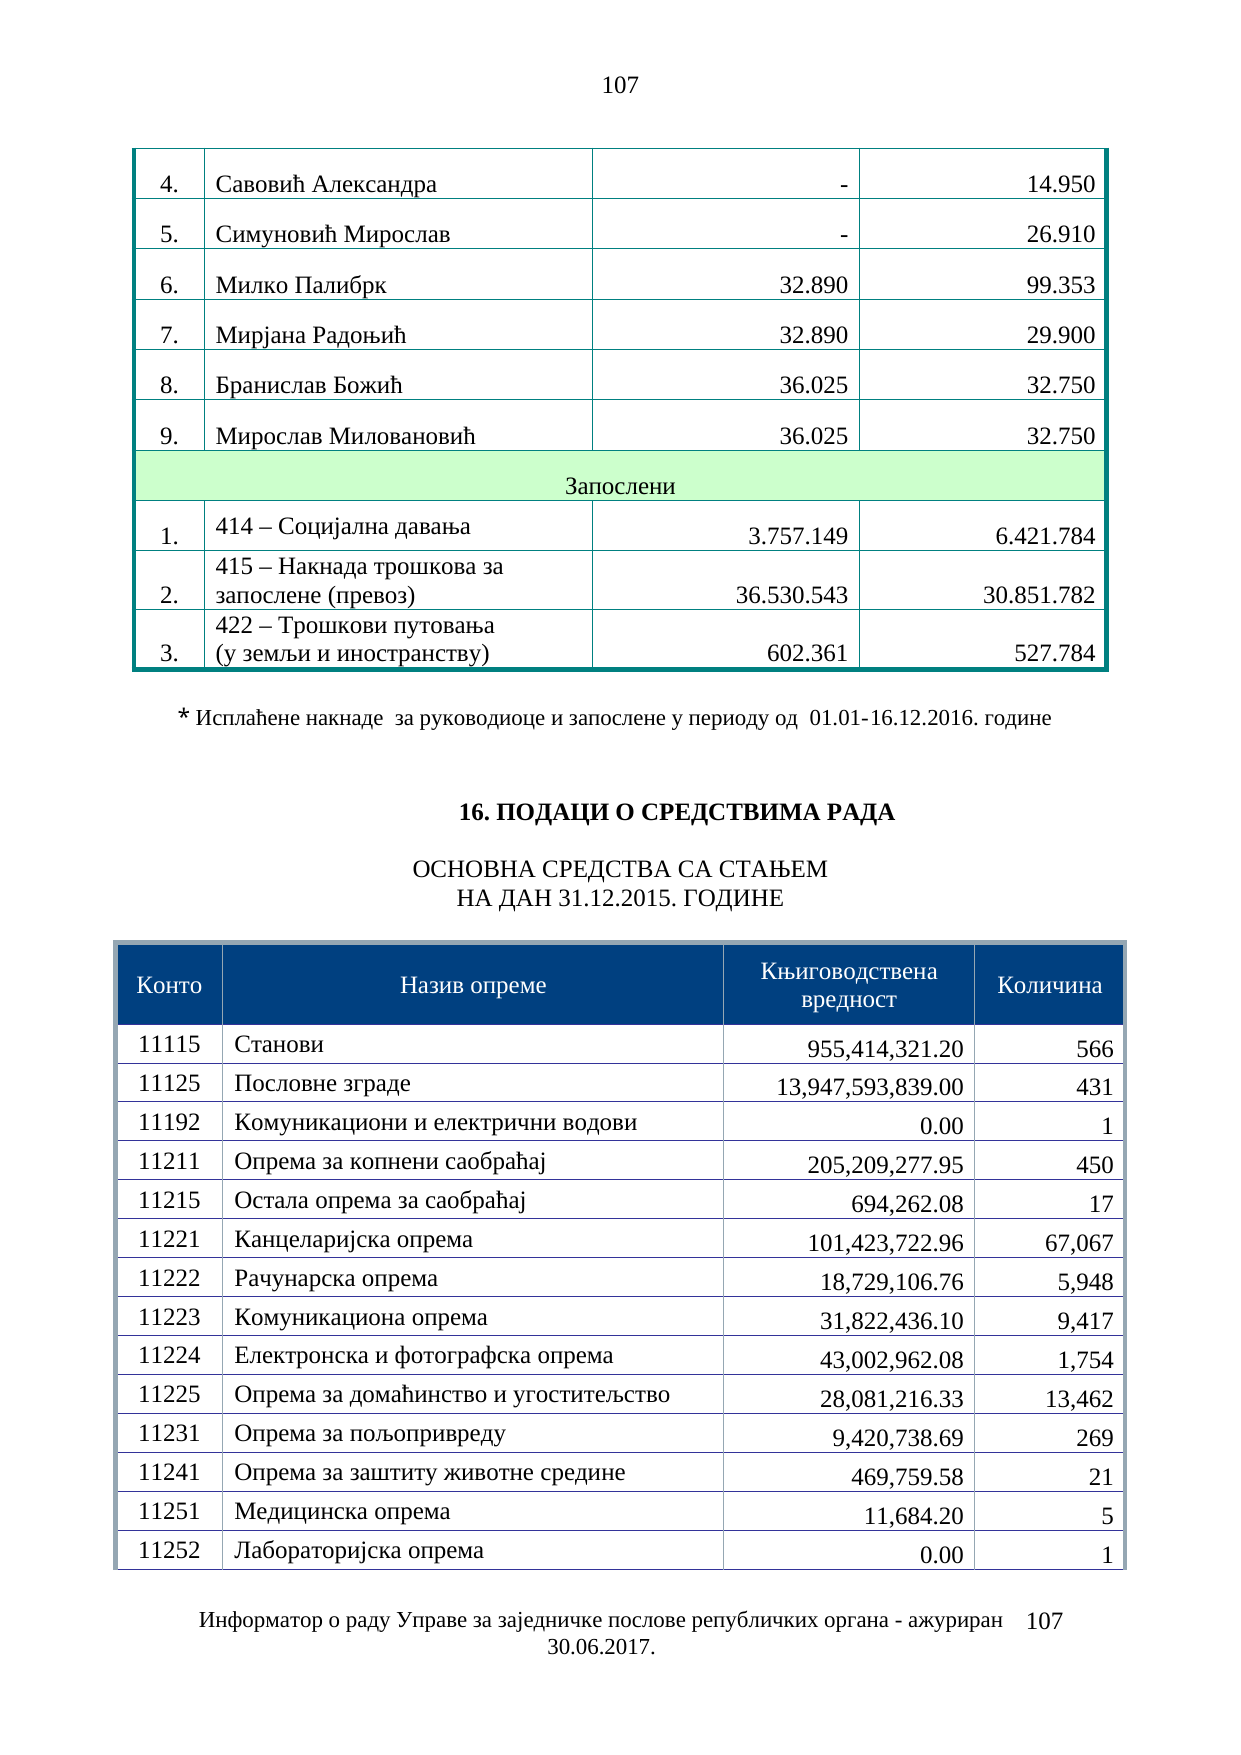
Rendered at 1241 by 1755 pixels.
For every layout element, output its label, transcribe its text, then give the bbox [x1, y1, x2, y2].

table_cell Медицинска опрема [223, 1492, 723, 1530]
table_cell 17 [975, 1180, 1123, 1218]
table_cell 21 [975, 1453, 1123, 1491]
table_cell 414 – Социјална давања [205, 501, 592, 550]
table_cell 9,420,738.69 [724, 1414, 974, 1452]
table_cell 14.950 [860, 149, 1104, 198]
table_cell Савовић Александра [205, 149, 592, 198]
table_cell 3.757.149 [593, 501, 859, 550]
table_cell Милко Палибрк [205, 249, 592, 299]
table_cell 28,081,216.33 [724, 1375, 974, 1413]
table_cell 422 – Трошкови путовања (у земљи и иностранству) [205, 610, 592, 667]
table_cell 4. [136, 149, 204, 198]
table_header Књиговодствена вредност [724, 945, 974, 1024]
table_cell 450 [975, 1141, 1123, 1179]
table_cell Запослени [136, 451, 1104, 500]
table_cell 566 [975, 1025, 1123, 1063]
table_cell Опрема за пољопривреду [223, 1414, 723, 1452]
table_cell 11224 [118, 1336, 222, 1374]
table_cell Пословне зграде [223, 1064, 723, 1101]
table_cell Симуновић Мирослав [205, 199, 592, 248]
table_cell 431 [975, 1064, 1123, 1101]
table_cell 18,729,106.76 [724, 1258, 974, 1296]
table_cell 469,759.58 [724, 1453, 974, 1491]
table_header Количина [975, 945, 1123, 1024]
table_cell Опрема за домаћинство и угоститељство [223, 1375, 723, 1413]
table_cell 269 [975, 1414, 1123, 1452]
table_cell - [593, 149, 859, 198]
table_cell Комуникациона опрема [223, 1297, 723, 1335]
table_cell 36.025 [593, 400, 859, 449]
table_cell 1. [136, 501, 204, 550]
table_cell 32.750 [860, 400, 1104, 449]
table_cell Мирјана Радоњић [205, 300, 592, 349]
table_cell Мирослав Миловановић [205, 400, 592, 449]
table_header Конто [118, 945, 222, 1024]
table_cell 9. [136, 400, 204, 449]
table_cell 11252 [118, 1531, 222, 1569]
table_cell 11231 [118, 1414, 222, 1452]
table_cell 13,947,593,839.00 [724, 1064, 974, 1101]
table_cell 11215 [118, 1180, 222, 1218]
text 16. ПОДАЦИ О СРЕДСТВИМА РАДА [177, 797, 1063, 825]
table_cell 101,423,722.96 [724, 1219, 974, 1257]
table_cell 32.890 [593, 300, 859, 349]
table_cell 36.530.543 [593, 551, 859, 609]
table_cell 11125 [118, 1064, 222, 1101]
table_cell 6. [136, 249, 204, 299]
table_cell 6.421.784 [860, 501, 1104, 550]
table_cell 0.00 [724, 1531, 974, 1569]
table_cell 11211 [118, 1141, 222, 1179]
table_cell 11222 [118, 1258, 222, 1296]
table_cell 205,209,277.95 [724, 1141, 974, 1179]
text ОСНОВНА СРЕДСТВА СА СТАЊЕМ [177, 854, 1063, 883]
table_cell Остала опрема за саобраћај [223, 1180, 723, 1218]
table_cell 0.00 [724, 1102, 974, 1140]
table_cell 11223 [118, 1297, 222, 1335]
table_cell Рачунарска опрема [223, 1258, 723, 1296]
table_cell 13,462 [975, 1375, 1123, 1413]
table_cell 602.361 [593, 610, 859, 667]
table_cell Бранислав Божић [205, 350, 592, 399]
table_cell 9,417 [975, 1297, 1123, 1335]
table_cell 1 [975, 1531, 1123, 1569]
table_cell 5 [975, 1492, 1123, 1530]
table_cell Опрема за заштиту животне средине [223, 1453, 723, 1491]
table_cell 31,822,436.10 [724, 1297, 974, 1335]
text НА ДАН 31.12.2015. ГОДИНЕ [177, 883, 1063, 912]
table_cell 29.900 [860, 300, 1104, 349]
table_cell Канцеларијска опрема [223, 1219, 723, 1257]
table_cell Опрема за копнени саобраћај [223, 1141, 723, 1179]
table_cell Лабораторијска опрема [223, 1531, 723, 1569]
table_cell 5,948 [975, 1258, 1123, 1296]
table_cell 3. [136, 610, 204, 667]
table_cell 694,262.08 [724, 1180, 974, 1218]
table_cell 30.851.782 [860, 551, 1104, 609]
table_cell 99.353 [860, 249, 1104, 299]
table_cell 11225 [118, 1375, 222, 1413]
table_cell - [593, 199, 859, 248]
table_cell 1 [975, 1102, 1123, 1140]
table_cell 11192 [118, 1102, 222, 1140]
table_cell 7. [136, 300, 204, 349]
table_cell 11241 [118, 1453, 222, 1491]
table_cell 5. [136, 199, 204, 248]
table_cell 8. [136, 350, 204, 399]
table_header Назив опреме [223, 945, 723, 1024]
table_cell 2. [136, 551, 204, 609]
table_cell 43,002,962.08 [724, 1336, 974, 1374]
table_cell Станови [223, 1025, 723, 1063]
table_cell 1,754 [975, 1336, 1123, 1374]
table_cell Комуникациони и електрични водови [223, 1102, 723, 1140]
table_cell 11115 [118, 1025, 222, 1063]
table_cell 11,684.20 [724, 1492, 974, 1530]
table_cell 527.784 [860, 610, 1104, 667]
text * Исплаћене накнаде за руководиоце и запослене у периоду од 01.01-16.12.2016. године [177, 701, 1063, 732]
table_cell 32.890 [593, 249, 859, 299]
table_cell 67,067 [975, 1219, 1123, 1257]
table_cell 415 – Накнада трошкова за запослене (превоз) [205, 551, 592, 609]
table_cell Електронска и фотографска опрема [223, 1336, 723, 1374]
table_cell 36.025 [593, 350, 859, 399]
table_cell 955,414,321.20 [724, 1025, 974, 1063]
table_cell 11221 [118, 1219, 222, 1257]
table_cell 32.750 [860, 350, 1104, 399]
table_cell 26.910 [860, 199, 1104, 248]
table_cell 11251 [118, 1492, 222, 1530]
